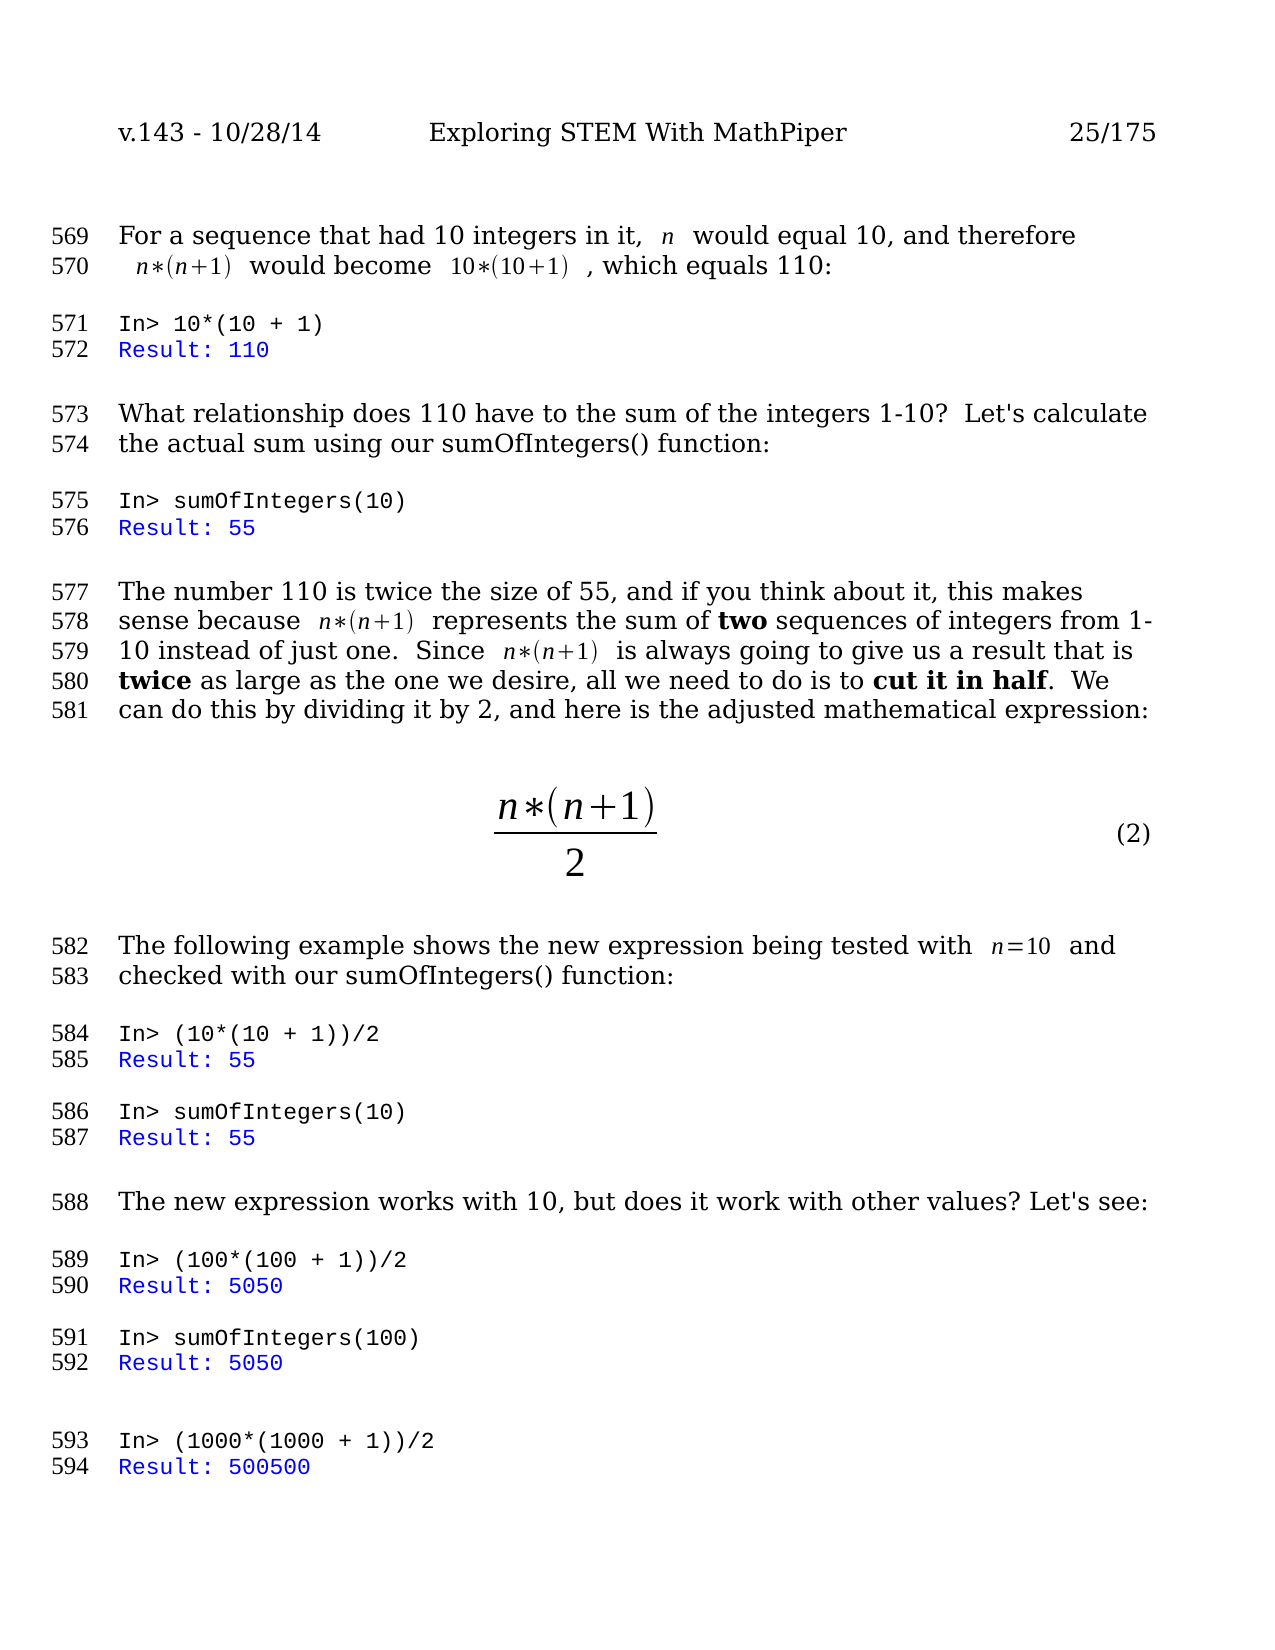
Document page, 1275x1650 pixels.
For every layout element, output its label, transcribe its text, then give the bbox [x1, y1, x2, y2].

text Result: 500500 [118, 1456, 1157, 1481]
text In> sumOfIntegers(10) [118, 490, 1157, 516]
table_header (2) [1041, 775, 1157, 893]
text Result: 110 [118, 339, 1157, 365]
text The number 110 is twice the size of 55, and if you think about it, this makes sense becauserepresents the sum of two sequences of integers from 1-10 instead of just one. Sinceis always going to give us a result that is twice as large as the one we desire, all we need to do is to cut it in half. We can do this by dividing it by 2, and here is the adjusted mathematical expression: [118, 577, 1157, 724]
text Result: 5050 [118, 1352, 1157, 1378]
text For a sequence that had 10 integers in it,would equal 10, and thereforewould become, which equals 110: [118, 221, 1157, 281]
text Result: 55 [118, 516, 1157, 542]
text In> 10*(10 + 1) [118, 313, 1157, 339]
text In> (10*(10 + 1))/2 [118, 1022, 1157, 1048]
text What relationship does 110 have to the sum of the integers 1-10? Let's calculate the actual sum using our sumOfIntegers() function: [118, 399, 1157, 458]
text In> sumOfIntegers(10) [118, 1100, 1157, 1126]
text Result: 5050 [118, 1274, 1157, 1300]
table_header [118, 775, 1041, 893]
text Result: 55 [118, 1126, 1157, 1152]
text In> sumOfIntegers(100) [118, 1326, 1157, 1352]
text In> (100*(100 + 1))/2 [118, 1248, 1157, 1274]
text The following example shows the new expression being tested withand checked with our sumOfIntegers() function: [118, 931, 1157, 990]
text In> (1000*(1000 + 1))/2 [118, 1429, 1157, 1456]
text Result: 55 [118, 1048, 1157, 1074]
text The new expression works with 10, but does it work with other values? Let's see: [118, 1187, 1157, 1216]
